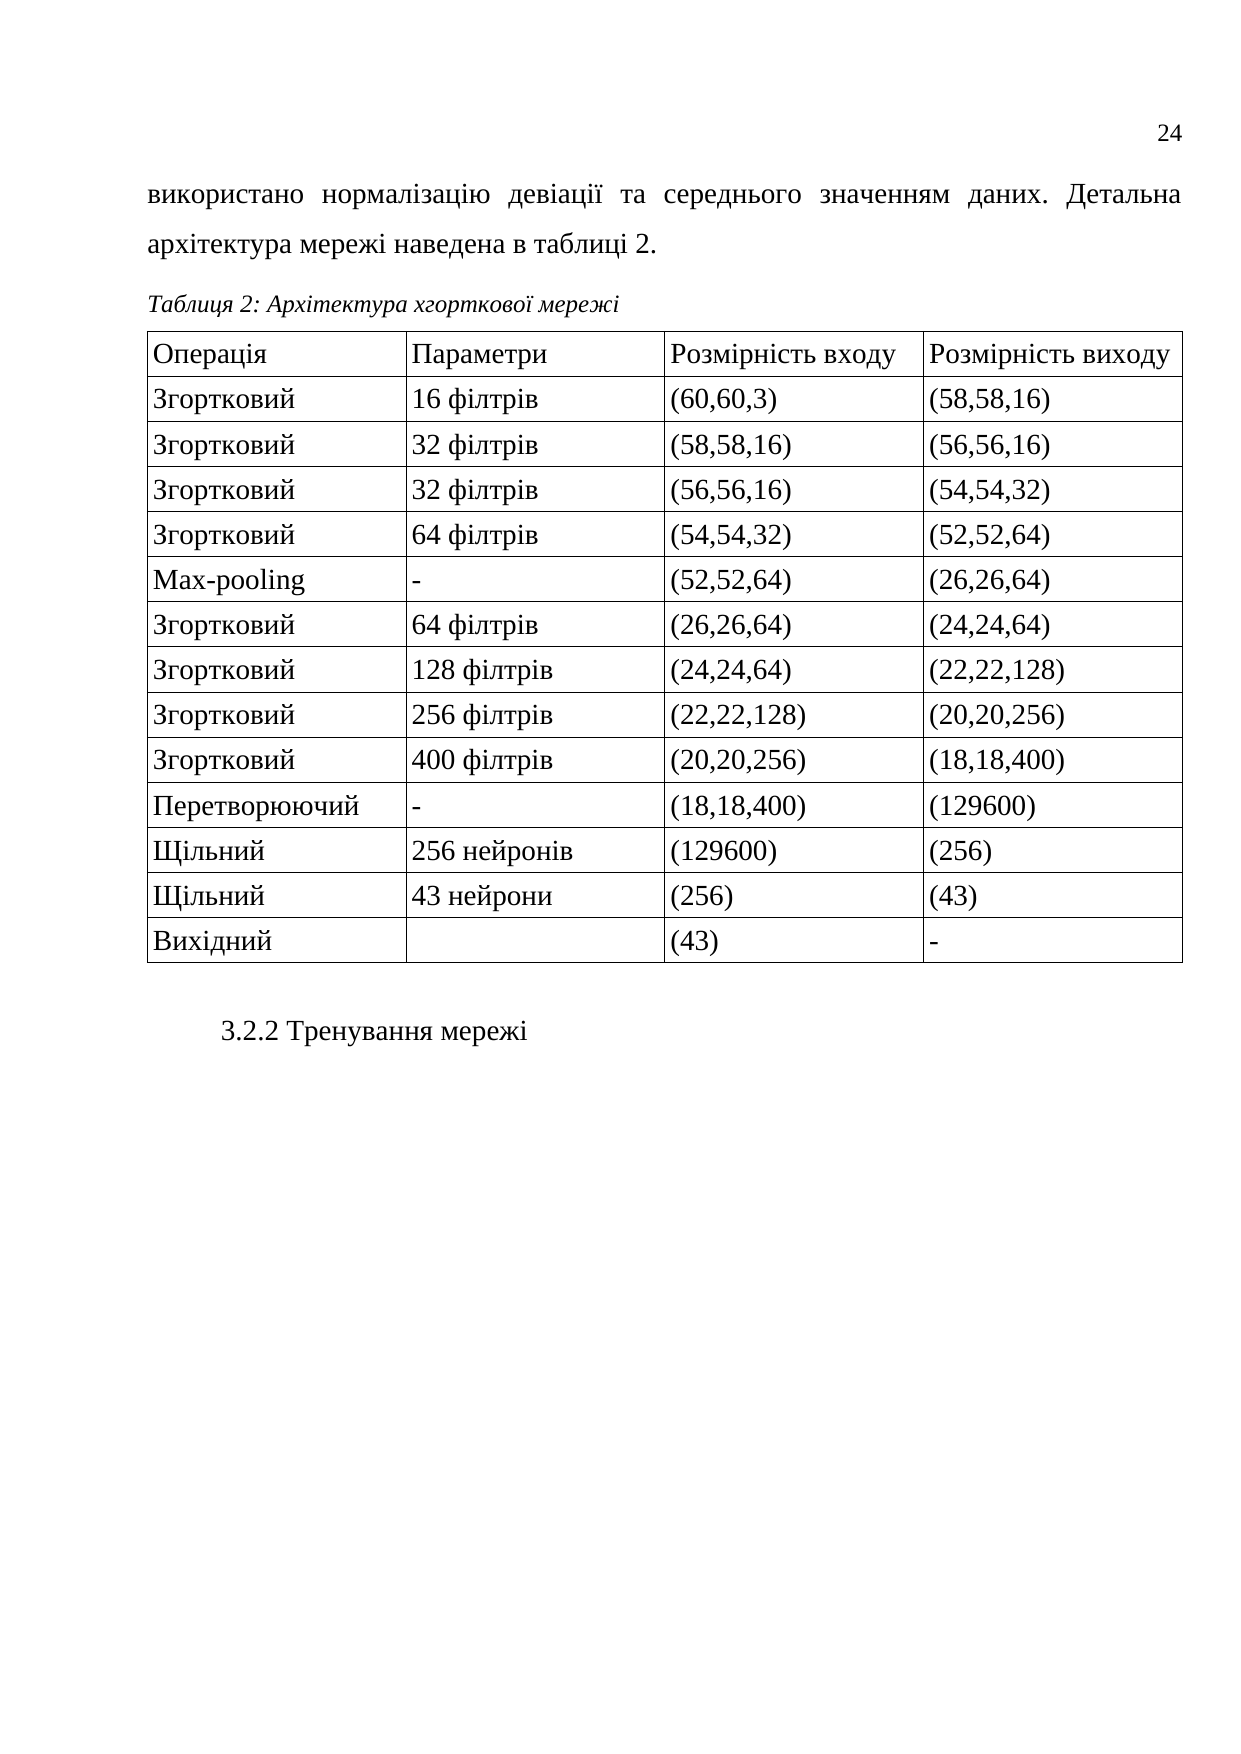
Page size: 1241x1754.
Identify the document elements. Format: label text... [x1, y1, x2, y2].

table_cell [407, 918, 664, 962]
table_cell Згортковий [148, 738, 406, 782]
table_cell (20,20,256) [924, 693, 1182, 737]
table_cell 43 нейрони [407, 873, 664, 917]
table_cell (22,22,128) [924, 647, 1182, 692]
table_cell (54,54,32) [665, 512, 923, 556]
table_cell - [924, 918, 1182, 962]
table_cell Max-pooling [148, 557, 406, 601]
table_header Параметри [407, 332, 664, 376]
table_cell Щільний [148, 873, 406, 917]
table_header Розмірність входу [665, 332, 923, 376]
table_cell (129600) [665, 828, 923, 872]
table_cell (54,54,32) [924, 467, 1182, 511]
table_cell (20,20,256) [665, 738, 923, 782]
table_header Операція [148, 332, 406, 376]
table_cell Згортковий [148, 693, 406, 737]
table_cell 32 філтрів [407, 422, 664, 466]
table_cell Згортковий [148, 377, 406, 421]
table_cell 16 філтрів [407, 377, 664, 421]
table_cell (24,24,64) [924, 602, 1182, 646]
table_cell (18,18,400) [665, 783, 923, 827]
table_cell (129600) [924, 783, 1182, 827]
table_cell 64 філтрів [407, 602, 664, 646]
text використано нормалізацію девіації та середнього значенням даних. Детальна архітектура мережі наведена в таблиці 2. [147, 176, 1182, 260]
table_cell (58,58,16) [924, 377, 1182, 421]
table_cell (56,56,16) [665, 467, 923, 511]
text Таблиця 2: Архітектура хгорткової мережі [147, 289, 1182, 318]
subtitle 3.2.2 Тренування мережі [147, 1013, 1182, 1046]
table_cell (18,18,400) [924, 738, 1182, 782]
table_cell Вихідний [148, 918, 406, 962]
table_cell - [407, 783, 664, 827]
table_cell Щільний [148, 828, 406, 872]
table_cell Згортковий [148, 422, 406, 466]
table_cell (256) [665, 873, 923, 917]
table_cell (52,52,64) [924, 512, 1182, 556]
table_cell Згортковий [148, 512, 406, 556]
table_cell Перетворюючий [148, 783, 406, 827]
table_cell 64 філтрів [407, 512, 664, 556]
table_cell 32 філтрів [407, 467, 664, 511]
table_cell (43) [924, 873, 1182, 917]
table_header Розмірність виходу [924, 332, 1182, 376]
table_cell (60,60,3) [665, 377, 923, 421]
table_cell Згортковий [148, 602, 406, 646]
table_cell (43) [665, 918, 923, 962]
table_cell (26,26,64) [665, 602, 923, 646]
table_cell (256) [924, 828, 1182, 872]
table_cell (24,24,64) [665, 647, 923, 692]
table_cell Згортковий [148, 647, 406, 692]
table_cell (56,56,16) [924, 422, 1182, 466]
table_cell Згортковий [148, 467, 406, 511]
table_cell (22,22,128) [665, 693, 923, 737]
table_cell 400 філтрів [407, 738, 664, 782]
table_cell 256 нейронів [407, 828, 664, 872]
table_cell 256 філтрів [407, 693, 664, 737]
table_cell 128 філтрів [407, 647, 664, 692]
table_cell (26,26,64) [924, 557, 1182, 601]
table_cell - [407, 557, 664, 601]
table_cell (52,52,64) [665, 557, 923, 601]
table_cell (58,58,16) [665, 422, 923, 466]
